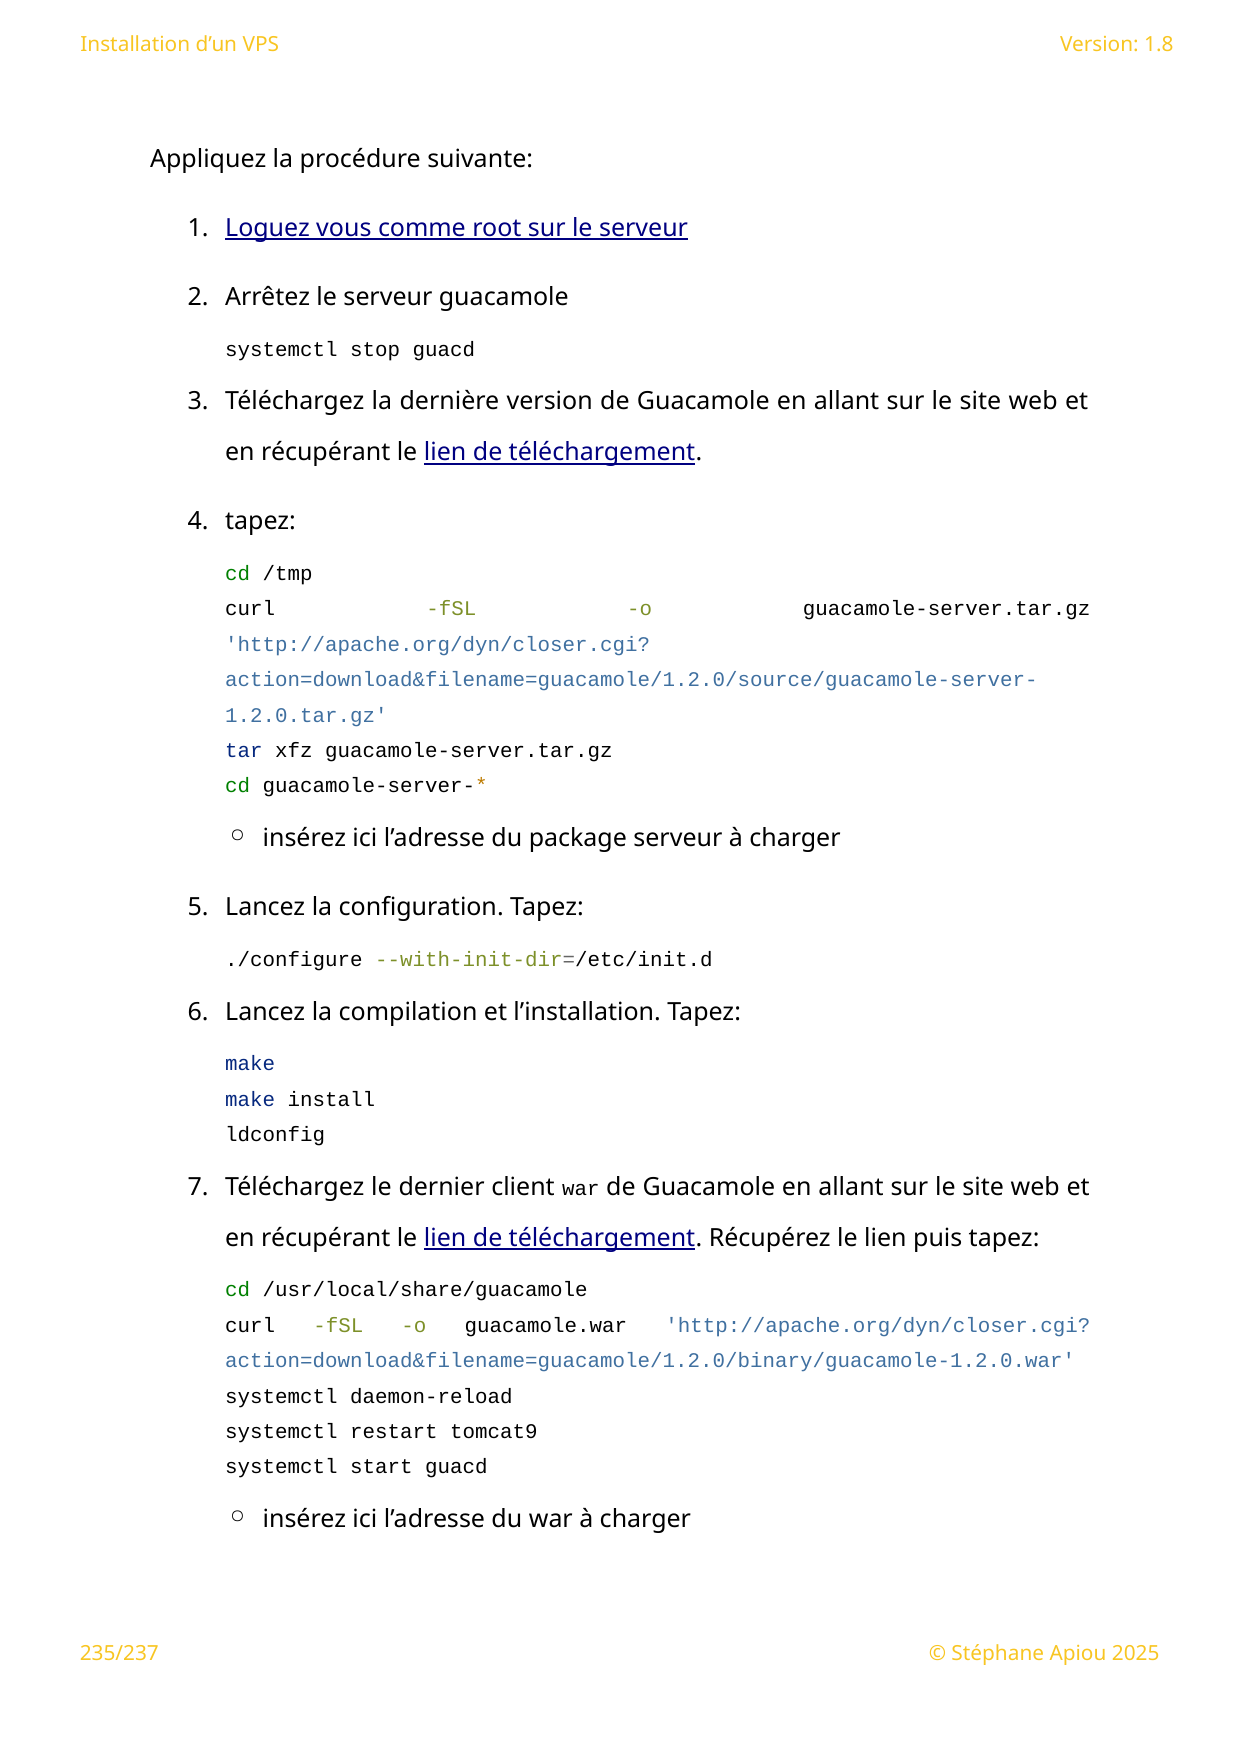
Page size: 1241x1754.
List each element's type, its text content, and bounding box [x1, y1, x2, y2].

list systemctl stop guacd [187, 339, 1090, 362]
list insérez ici l’adresse du war à charger [225, 1501, 1090, 1535]
list Lancez la compilation et l’installation. Tapez: [187, 993, 1090, 1027]
list insérez ici l’adresse du package serveur à charger [225, 820, 1090, 854]
list cd /tmp [187, 563, 1090, 587]
list cd /usr/local/share/guacamole [187, 1279, 1090, 1303]
list Loguez vous comme root sur le serveur [187, 210, 1090, 244]
list make [187, 1053, 1090, 1077]
list Téléchargez la dernière version de Guacamole en allant sur le site web et en récupérant le lien de téléchargement. [187, 383, 1090, 468]
list Lancez la configuration. Tapez: [187, 889, 1090, 923]
list cd guacamole-server-* [187, 776, 1090, 799]
list systemctl daemon-reload [187, 1386, 1090, 1409]
list systemctl start guacd [187, 1457, 1090, 1480]
list make install [187, 1089, 1090, 1112]
list systemctl restart tomcat9 [187, 1421, 1090, 1445]
list ldconfig [187, 1124, 1090, 1148]
list ./configure --with-init-dir=/etc/init.d [187, 949, 1090, 972]
text Appliquez la procédure suivante: [150, 141, 1090, 175]
list curl -fSL -o guacamole.war 'http://apache.org/dyn/closer.cgi?action=download&filename=guacamole/1.2.0/binary/guacamole-1.2.0.war' [187, 1315, 1090, 1374]
list tar xfz guacamole-server.tar.gz [187, 740, 1090, 764]
list Arrêtez le serveur guacamole [187, 279, 1090, 313]
list curl -fSL -o guacamole-server.tar.gz 'http://apache.org/dyn/closer.cgi?action=download&filename=guacamole/1.2.0/source/guacamole-server-1.2.0.tar.gz' [187, 598, 1090, 728]
list tapez: [187, 503, 1090, 537]
list Téléchargez le dernier client war de Guacamole en allant sur le site web et en récupérant le lien de téléchargement. Récupérez le lien puis tapez: [187, 1168, 1090, 1253]
